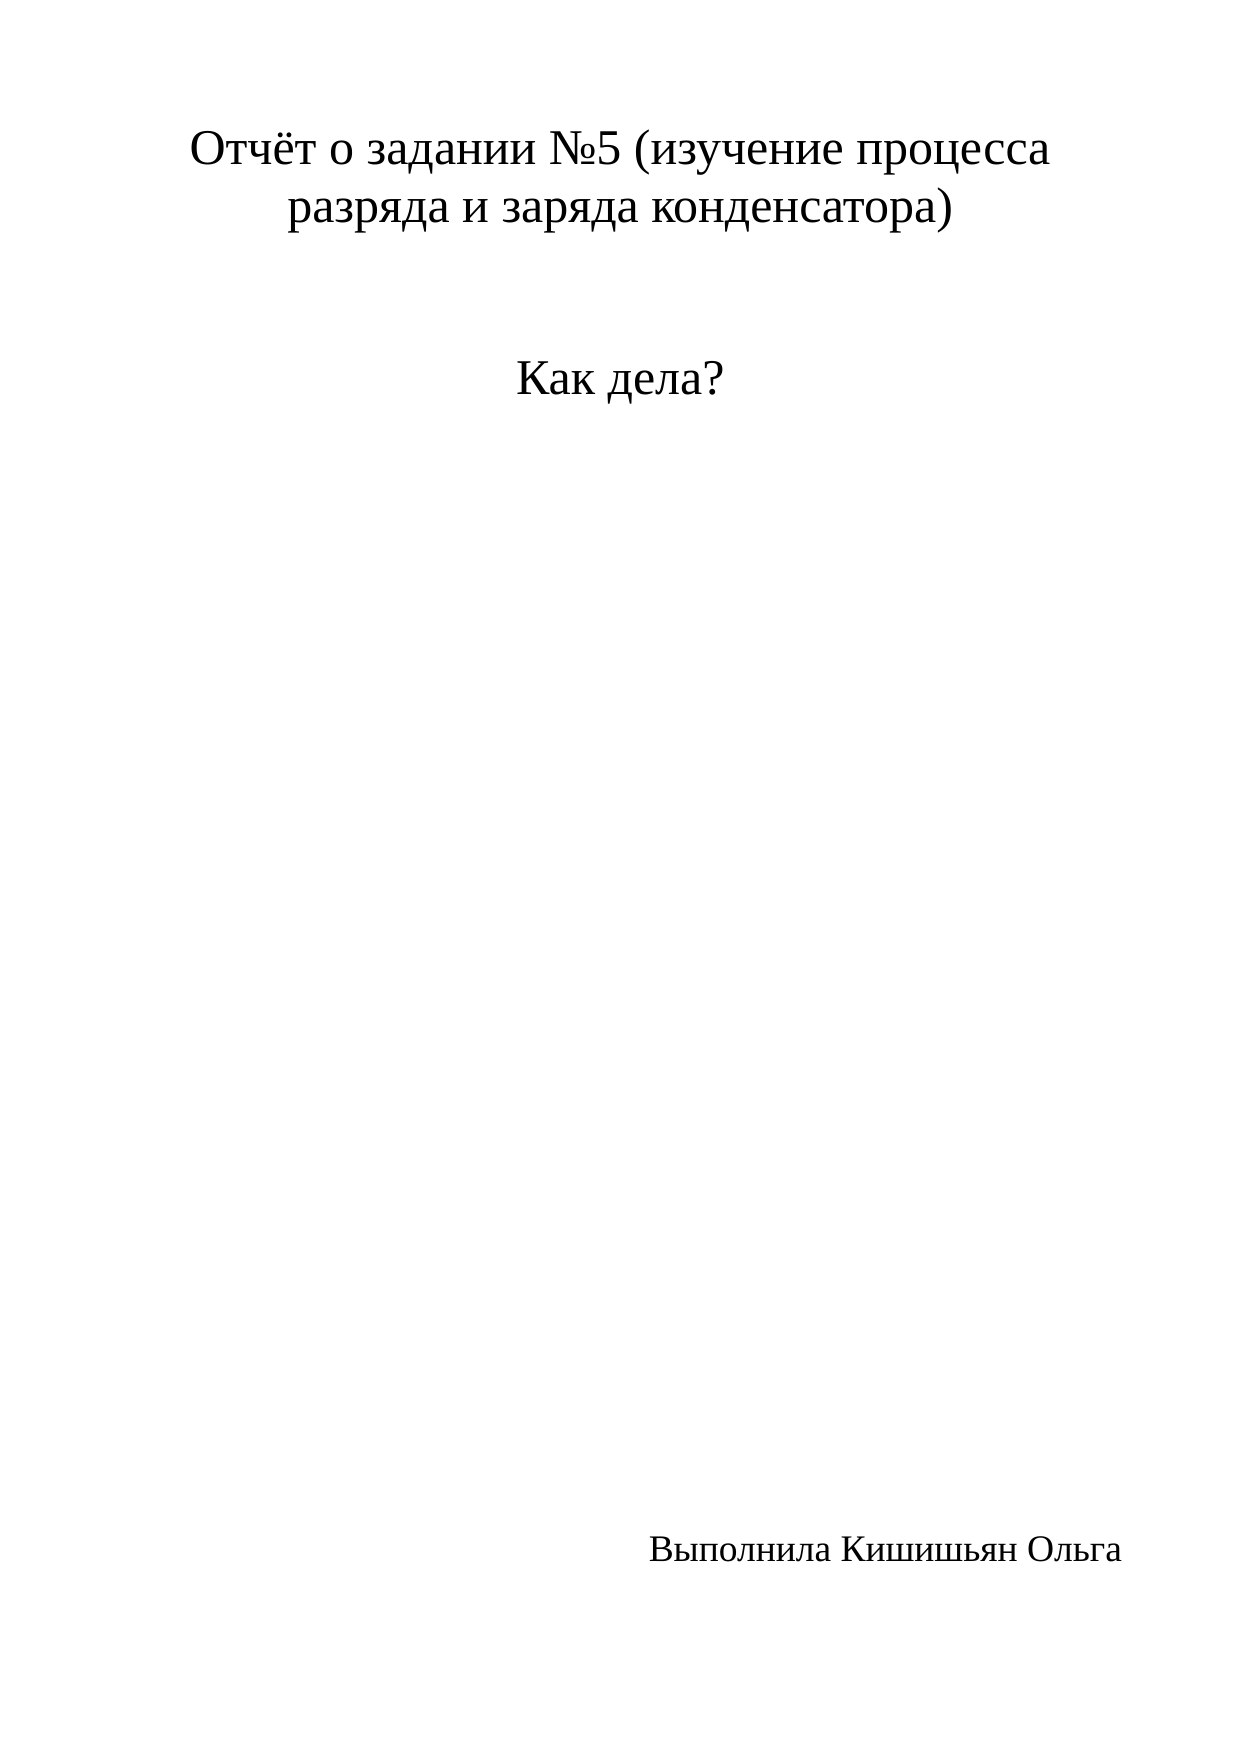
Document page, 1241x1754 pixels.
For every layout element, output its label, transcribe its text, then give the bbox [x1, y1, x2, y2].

text Выполнила Кишишьян Ольга [118, 1527, 1122, 1570]
text Как дела? [118, 348, 1122, 406]
text Отчёт о задании №5 (изучение процесса разряда и заряда конденсатора) [118, 118, 1122, 233]
